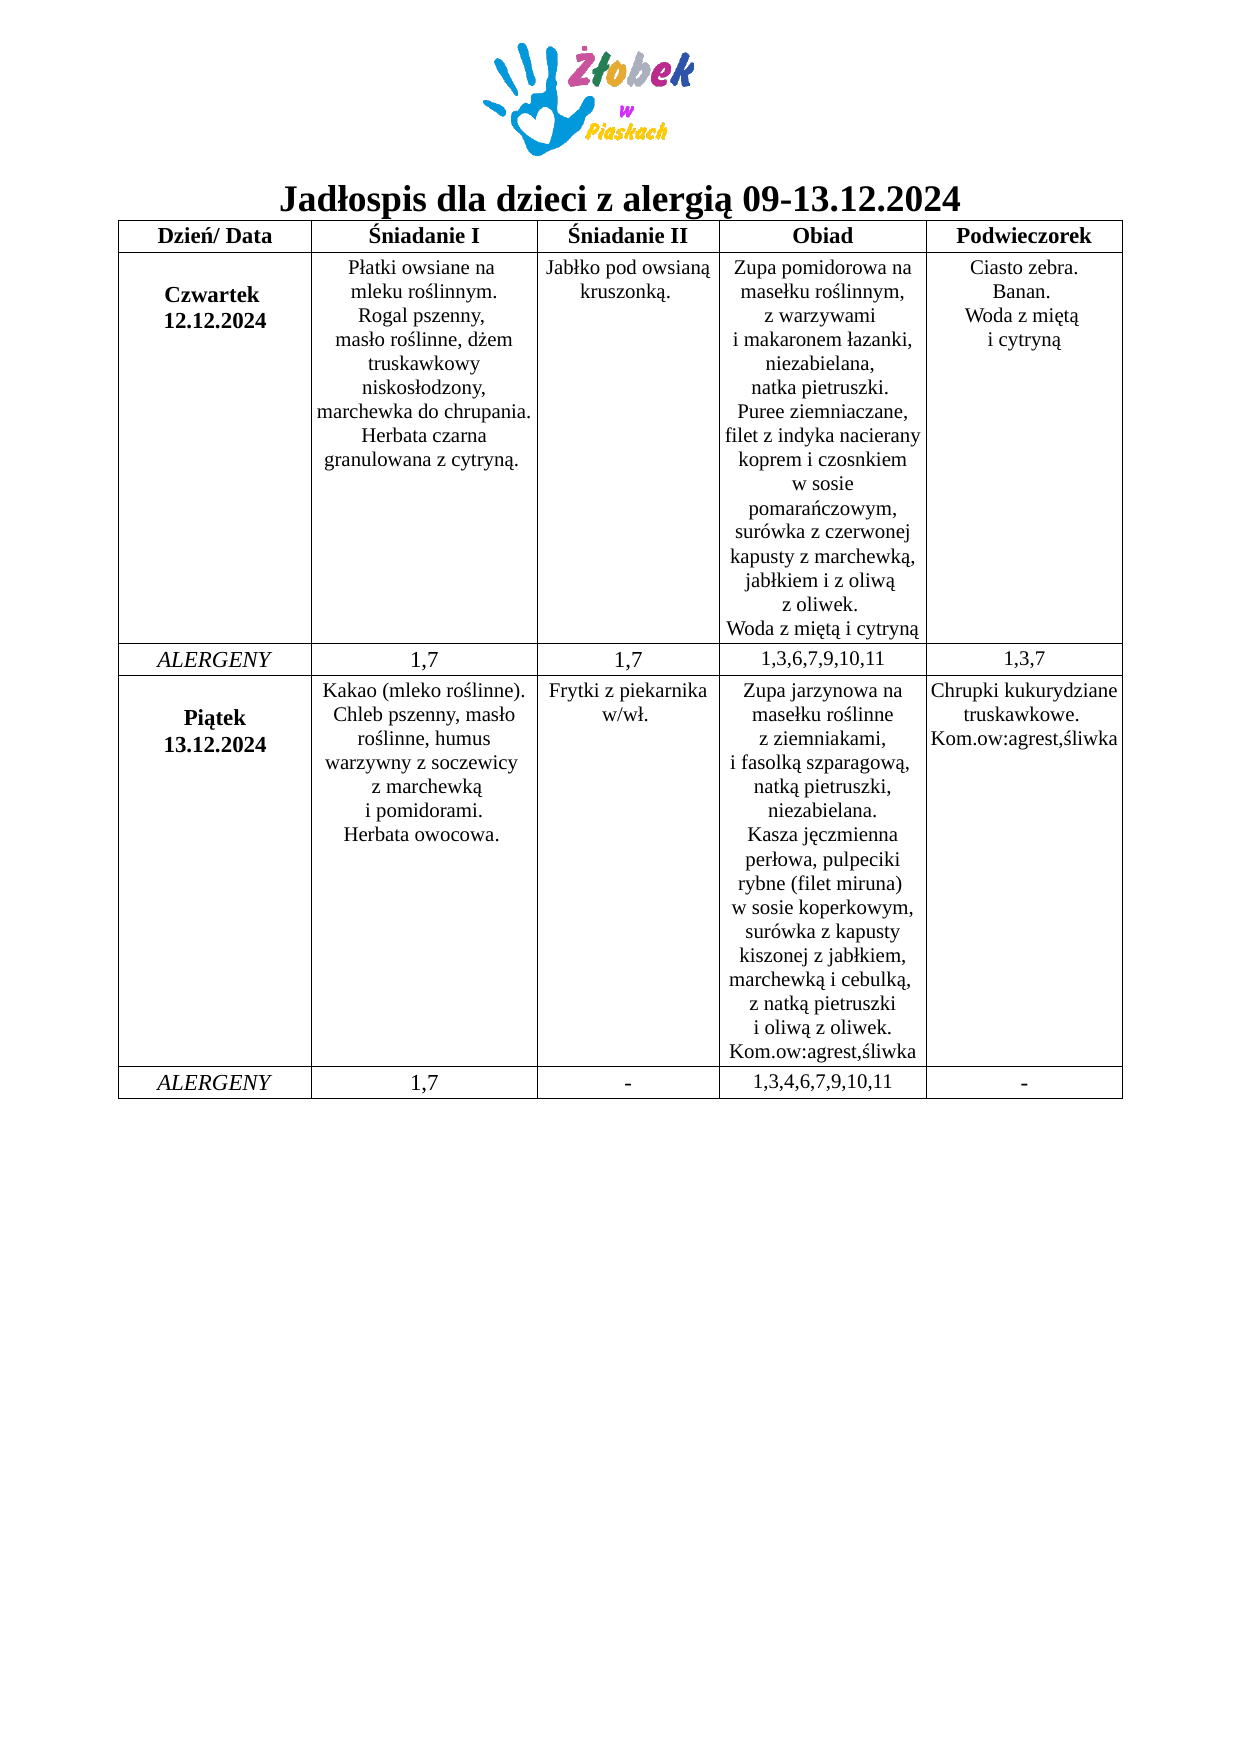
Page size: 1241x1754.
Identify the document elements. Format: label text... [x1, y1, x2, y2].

table_cell 1,3,6,7,9,10,11 [720, 644, 926, 675]
table_cell 1,7 [312, 644, 537, 675]
table_cell Czwartek 12.12.2024 [119, 253, 311, 643]
table_header Podwieczorek [927, 221, 1122, 252]
table_header Obiad [720, 221, 926, 252]
table_cell 1,3,4,6,7,9,10,11 [720, 1067, 926, 1098]
table_cell Płatki owsiane na mleku roślinnym. Rogal pszenny, masło roślinne, dżem truskawkowy niskosłodzony, marchewka do chrupania. Herbata czarna granulowana z cytryną. [312, 253, 537, 643]
table_cell 1,7 [312, 1067, 537, 1098]
table_cell Jabłko pod owsianą kruszonką. [538, 253, 719, 643]
table_cell - [538, 1067, 719, 1098]
table_cell Zupa pomidorowa na masełku roślinnym, z warzywami i makaronem łazanki, niezabielana, natka pietruszki. Puree ziemniaczane, filet z indyka nacierany koprem i czosnkiem w sosie pomarańczowym, surówka z czerwonej kapusty z marchewką, jabłkiem i z oliwą z oliwek. Woda z miętą i cytryną [720, 253, 926, 643]
table_header Śniadanie II [538, 221, 719, 252]
table_cell Zupa jarzynowa na masełku roślinne z ziemniakami, i fasolką szparagową, natką pietruszki, niezabielana. Kasza jęczmienna perłowa, pulpeciki rybne (filet miruna) w sosie koperkowym, surówka z kapusty kiszonej z jabłkiem, marchewką i cebulką, z natką pietruszki i oliwą z oliwek. Kom.ow:agrest,śliwka [720, 676, 926, 1066]
table_cell Ciasto zebra. Banan. Woda z miętą i cytryną [927, 253, 1122, 643]
table_header Dzień/ Data [119, 221, 311, 252]
table_cell Frytki z piekarnika w/wł. [538, 676, 719, 1066]
text Jadłospis dla dzieci z alergią 09-13.12.2024 [118, 176, 1122, 219]
table_cell Kakao (mleko roślinne). Chleb pszenny, masło roślinne, humus warzywny z soczewicy z marchewką i pomidorami. Herbata owocowa. [312, 676, 537, 1066]
table_header Śniadanie I [312, 221, 537, 252]
table_cell Chrupki kukurydziane truskawkowe. Kom.ow:agrest,śliwka [927, 676, 1122, 1066]
table_cell 1,7 [538, 644, 719, 675]
table_cell ALERGENY [119, 644, 311, 675]
picture [518, 108, 554, 143]
table_cell - [927, 1067, 1122, 1098]
picture [483, 43, 694, 156]
table_cell ALERGENY [119, 1067, 311, 1098]
table_cell Piątek 13.12.2024 [119, 676, 311, 1066]
table_cell 1,3,7 [927, 644, 1122, 675]
